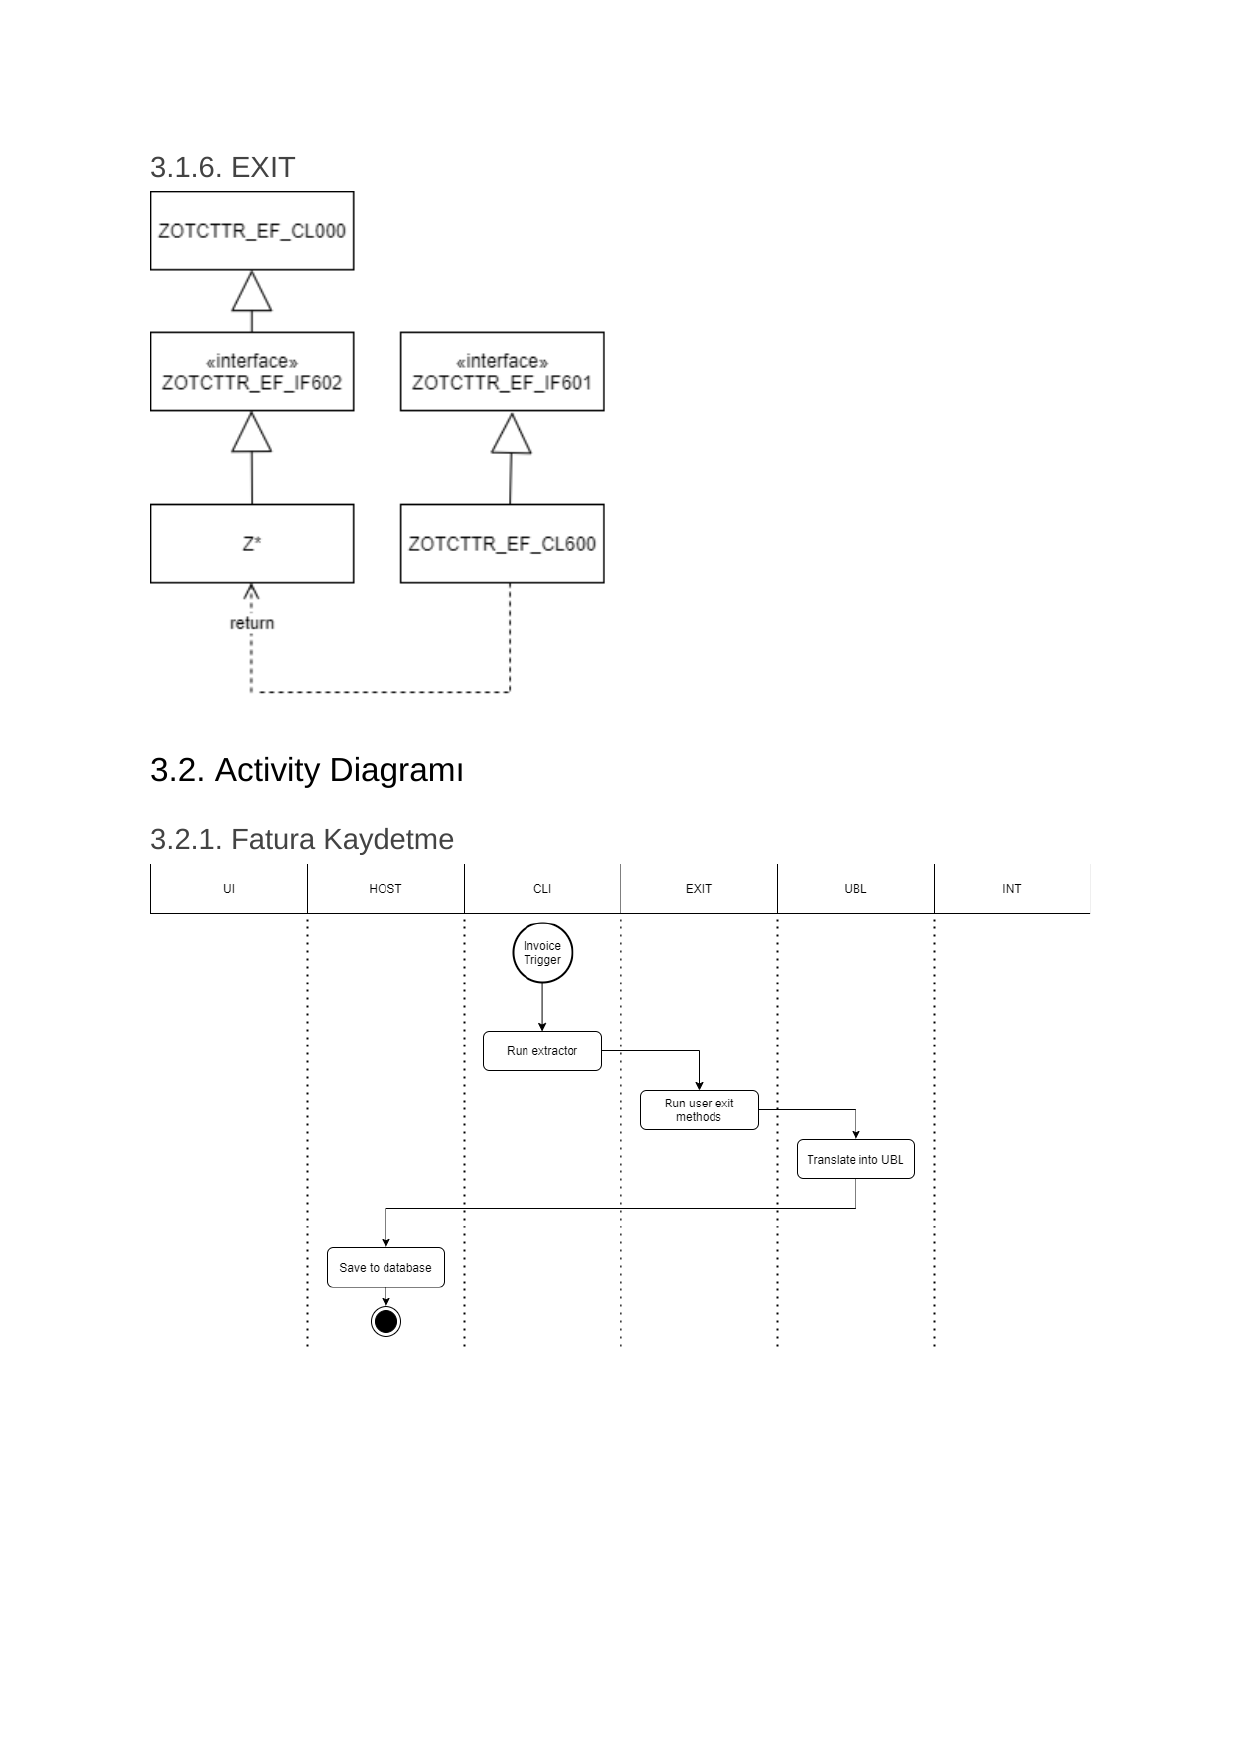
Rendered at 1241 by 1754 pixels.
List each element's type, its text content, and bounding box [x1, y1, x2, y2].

subtitle 3.2. Activity Diagramı [150, 750, 1090, 789]
subtitle 3.1.6. EXIT [150, 150, 1090, 183]
picture [150, 191, 605, 709]
subtitle 3.2.1. Fatura Kaydetme [150, 822, 1090, 856]
picture [150, 864, 1091, 1348]
